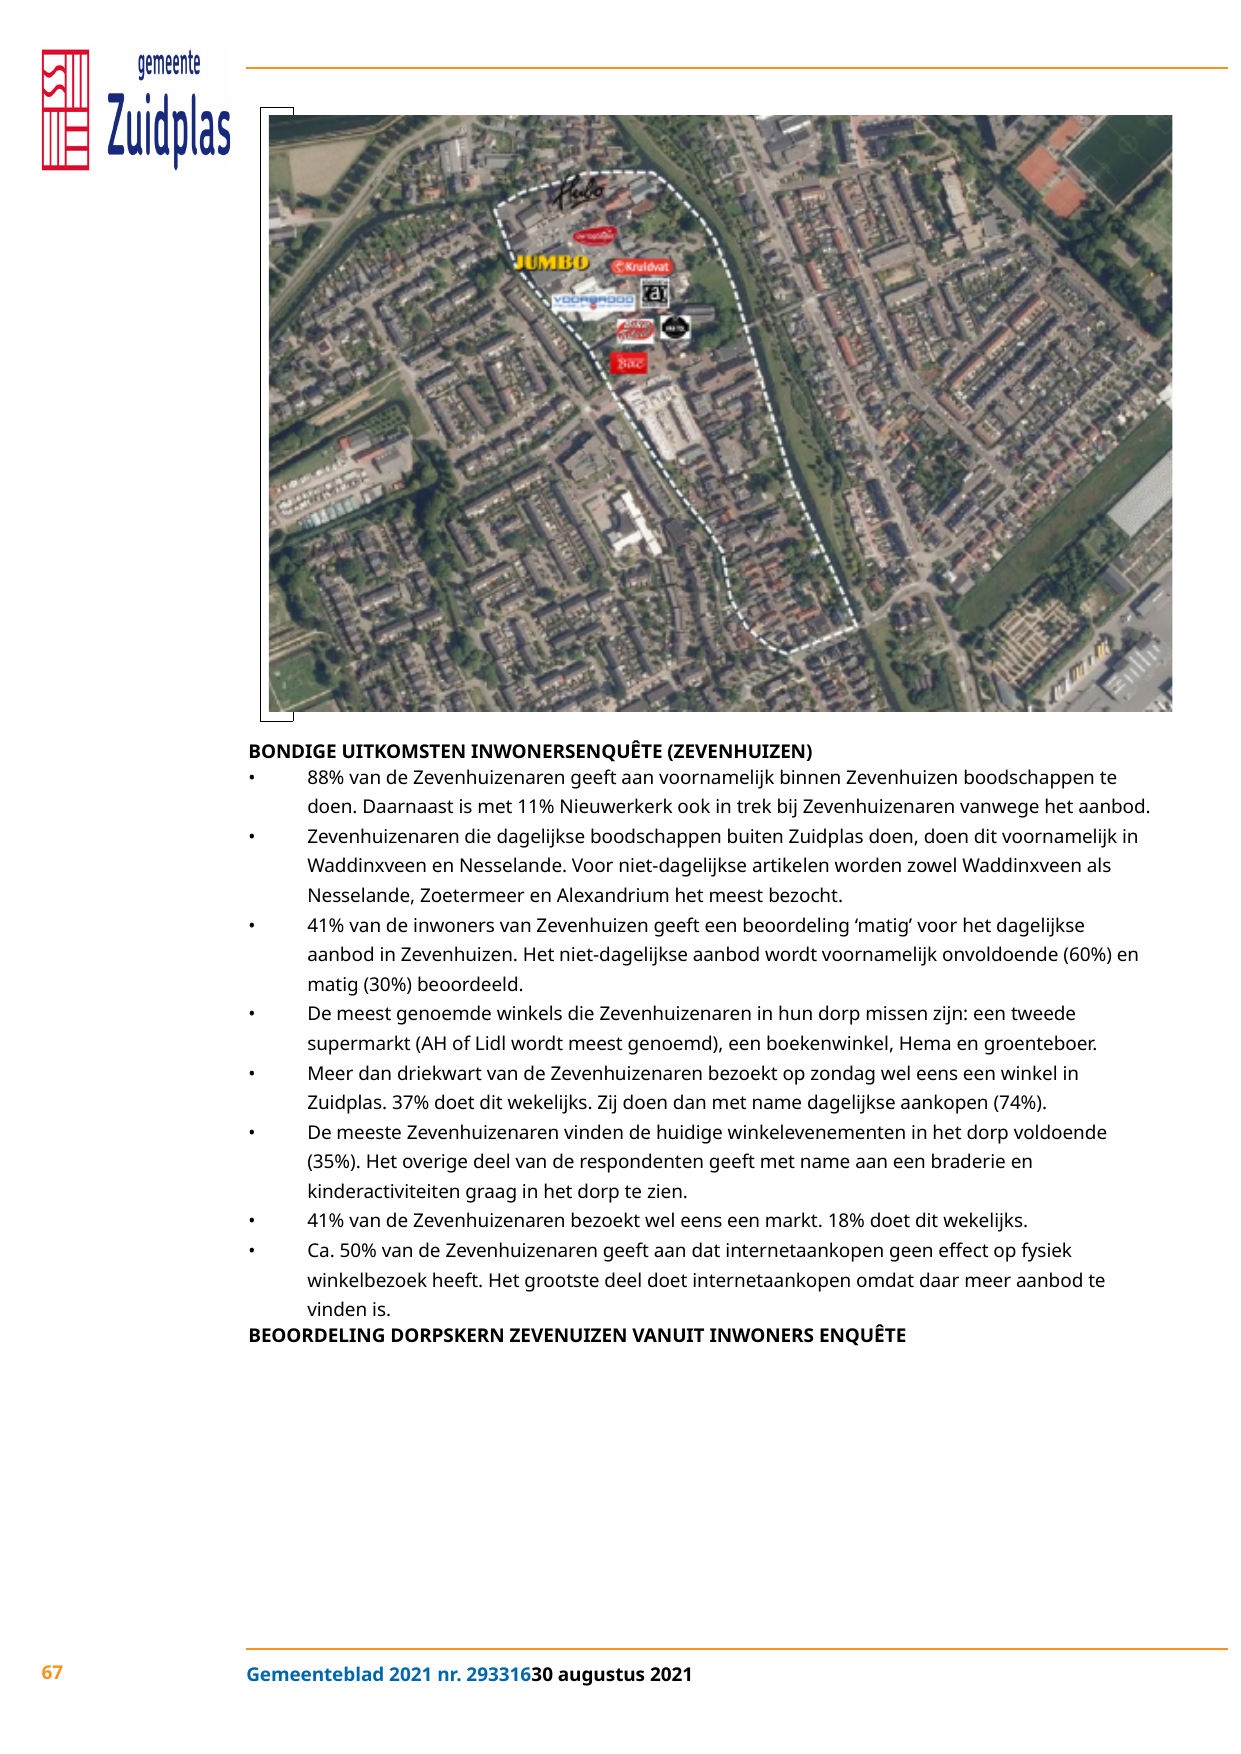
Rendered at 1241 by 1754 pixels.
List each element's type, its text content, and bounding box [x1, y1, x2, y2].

table_cell 88% van de Zevenhuizenaren geeft aan voornamelijk binnen Zevenhuizen boodschappen te doen. Daarnaast is met 11% Nieuwerkerk ook in trek bij Zevenhuizenaren vanwege het aanbod. Zevenhuizenaren die dagelijkse boodschappen buiten Zuidplas doen, doen dit voornamelijk in Waddinxveen en Nesselande. Voor niet-dagelijkse artikelen worden zowel Waddinxveen als Nesselande, Zoetermeer en Alexandrium het meest bezocht. 41% van de inwoners van Zevenhuizen geeft een beoordeling ‘matig’ voor het dagelijkse aanbod in Zevenhuizen. Het niet-dagelijkse aanbod wordt voornamelijk onvoldoende (60%) en matig (30%) beoordeeld. De meest genoemde winkels die Zevenhuizenaren in hun dorp missen zijn: een tweede supermarkt (AH of Lidl wordt meest genoemd), een boekenwinkel, Hema en groenteboer. Meer dan driekwart van de Zevenhuizenaren bezoekt op zondag wel eens een winkel in Zuidplas. 37% doet dit wekelijks. Zij doen dan met name dagelijkse aankopen (74%). De meeste Zevenhuizenaren vinden de huidige winkelevenementen in het dorp voldoende (35%). Het overige deel van de respondenten geeft met name aan een braderie en kinderactiviteiten graag in het dorp te zien. 41% van de Zevenhuizenaren bezoekt wel eens een markt. 18% doet dit wekelijks. Ca. 50% van de Zevenhuizenaren geeft aan dat internetaankopen geen effect op fysiek winkelbezoek heeft. Het grootste deel doet internetaankopen omdat daar meer aanbod te vinden is. [248, 764, 1152, 1322]
table_cell BONDIGE UITKOMSTEN INWONERSENQUÊTE (ZEVENHUIZEN) [248, 738, 1152, 764]
table_cell [261, 108, 293, 721]
table_cell [248, 95, 1152, 738]
table_cell BEOORDELING DORPSKERN ZEVENUIZEN VANUIT INWONERS ENQUÊTE [248, 1322, 1152, 1348]
picture [268, 115, 1173, 712]
picture [41, 47, 231, 172]
